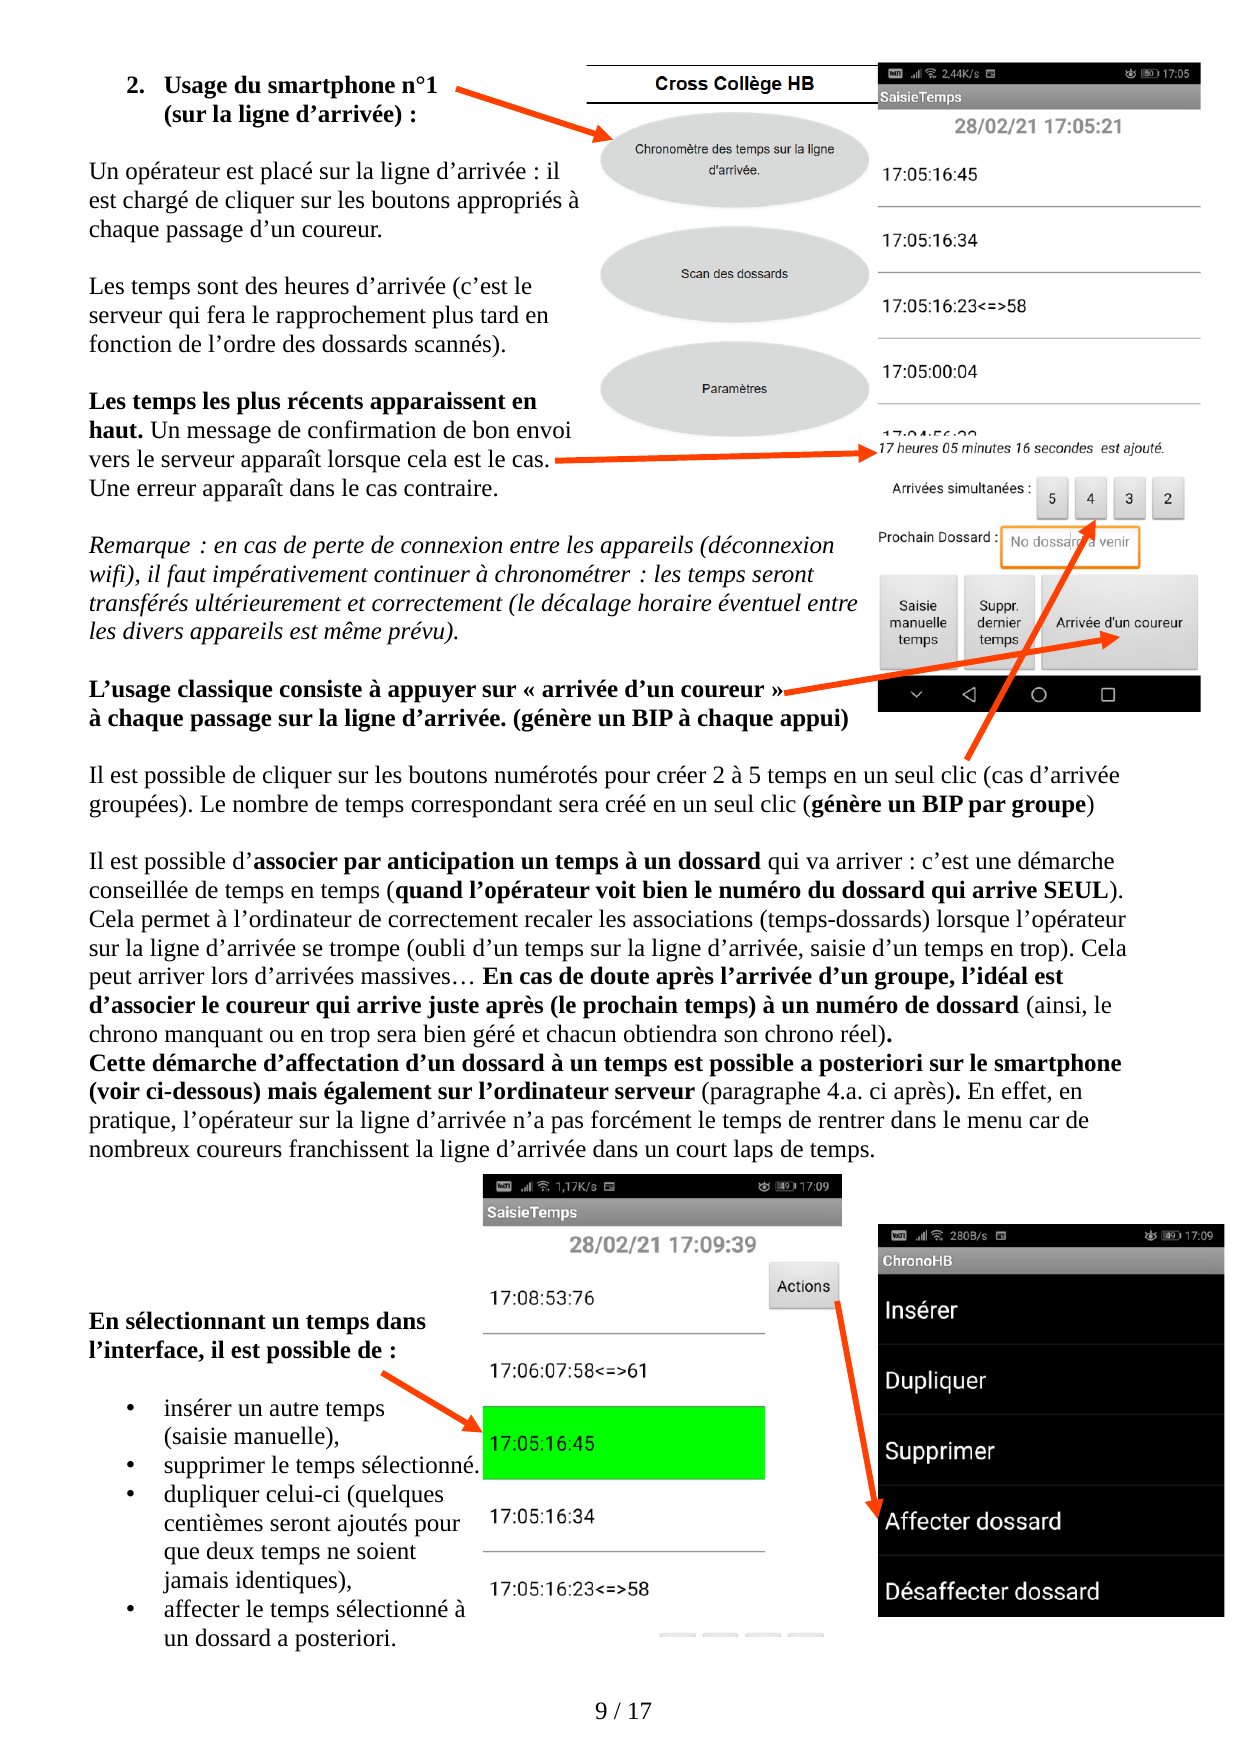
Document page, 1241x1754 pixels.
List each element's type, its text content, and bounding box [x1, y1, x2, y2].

picture [877, 1220, 1225, 1617]
text L’usage classique consiste à appuyer sur « arrivée d’un coureur » à chaque passage sur la ligne d’arrivée. (génère un BIP à chaque appui) [88, 674, 988, 731]
text Il est possible de cliquer sur les boutons numérotés pour créer 2 à 5 temps en un seul clic (cas d’arrivée groupées). Le nombre de temps correspondant sera créé en un seul clic (génère un BIP par groupe) [88, 760, 1158, 818]
list [858, 1393, 877, 1450]
list supprimer le temps sélectionné. [126, 1450, 482, 1479]
list [842, 1450, 867, 1479]
list affecter le temps sélectionné à un dossard a posteriori. [126, 1594, 1158, 1651]
text Un opérateur est placé sur la ligne d’arrivée : il est chargé de cliquer sur les boutons appropriés à chaque passage d’un coureur. [88, 156, 586, 243]
picture [586, 59, 1201, 712]
list Usage du smartphone n°1 (sur la ligne d’arrivée) : [126, 70, 586, 128]
list [842, 1393, 861, 1450]
text Les temps sont des heures d’arrivée (c’est le serveur qui fera le rapprochement plus tard en fonction de l’ordre des dossards scannés). [88, 271, 586, 358]
text Remarque : en cas de perte de connexion entre les appareils (déconnexion wifi), il faut impérativement continuer à chronométrer : les temps seront transférés ultérieurement et correctement (le décalage horaire éventuel entre les divers appareils est même prévu). [88, 530, 877, 645]
text [842, 1306, 877, 1364]
text En sélectionnant un temps dans l’interface, il est possible de : [88, 1306, 482, 1364]
list insérer un autre temps (saisie manuelle), [126, 1393, 482, 1450]
text [986, 712, 1158, 731]
text Cette démarche d’affectation d’un dossard à un temps est possible a posteriori sur le smartphone (voir ci-dessous) mais également sur l’ordinateur serveur (paragraphe 4.a. ci après). En effet, en pratique, l’opérateur sur la ligne d’arrivée n’a pas forcément le temps de rentrer dans le menu car de nombreux coureurs franchissent la ligne d’arrivée dans un court laps de temps. [88, 1048, 1158, 1163]
picture [877, 658, 1017, 712]
text Il est possible d’associer par anticipation un temps à un dossard qui va arriver : c’est une démarche conseillée de temps en temps (quand l’opérateur voit bien le numéro du dossard qui arrive SEUL). Cela permet à l’ordinateur de correctement recaler les associations (temps-dossards) lorsque l’opérateur sur la ligne d’arrivée se trompe (oubli d’un temps sur la ligne d’arrivée, saisie d’un temps en trop). Cela peut arriver lors d’arrivées massives… En cas de doute après l’arrivée d’un groupe, l’idéal est d’associer le coureur qui arrive juste après (le prochain temps) à un numéro de dossard (ainsi, le chrono manquant ou en trop sera bien géré et chacun obtiendra son chrono réel). [88, 846, 1158, 1048]
list [842, 1479, 877, 1594]
text Les temps les plus récents apparaissent en haut. Un message de confirmation de bon envoi vers le serveur apparaît lorsque cela est le cas. Une erreur apparaît dans le cas contraire. [88, 386, 877, 501]
picture [482, 1171, 842, 1637]
list dupliquer celui-ci (quelques centièmes seront ajoutés pour que deux temps ne soient jamais identiques), [126, 1479, 482, 1594]
